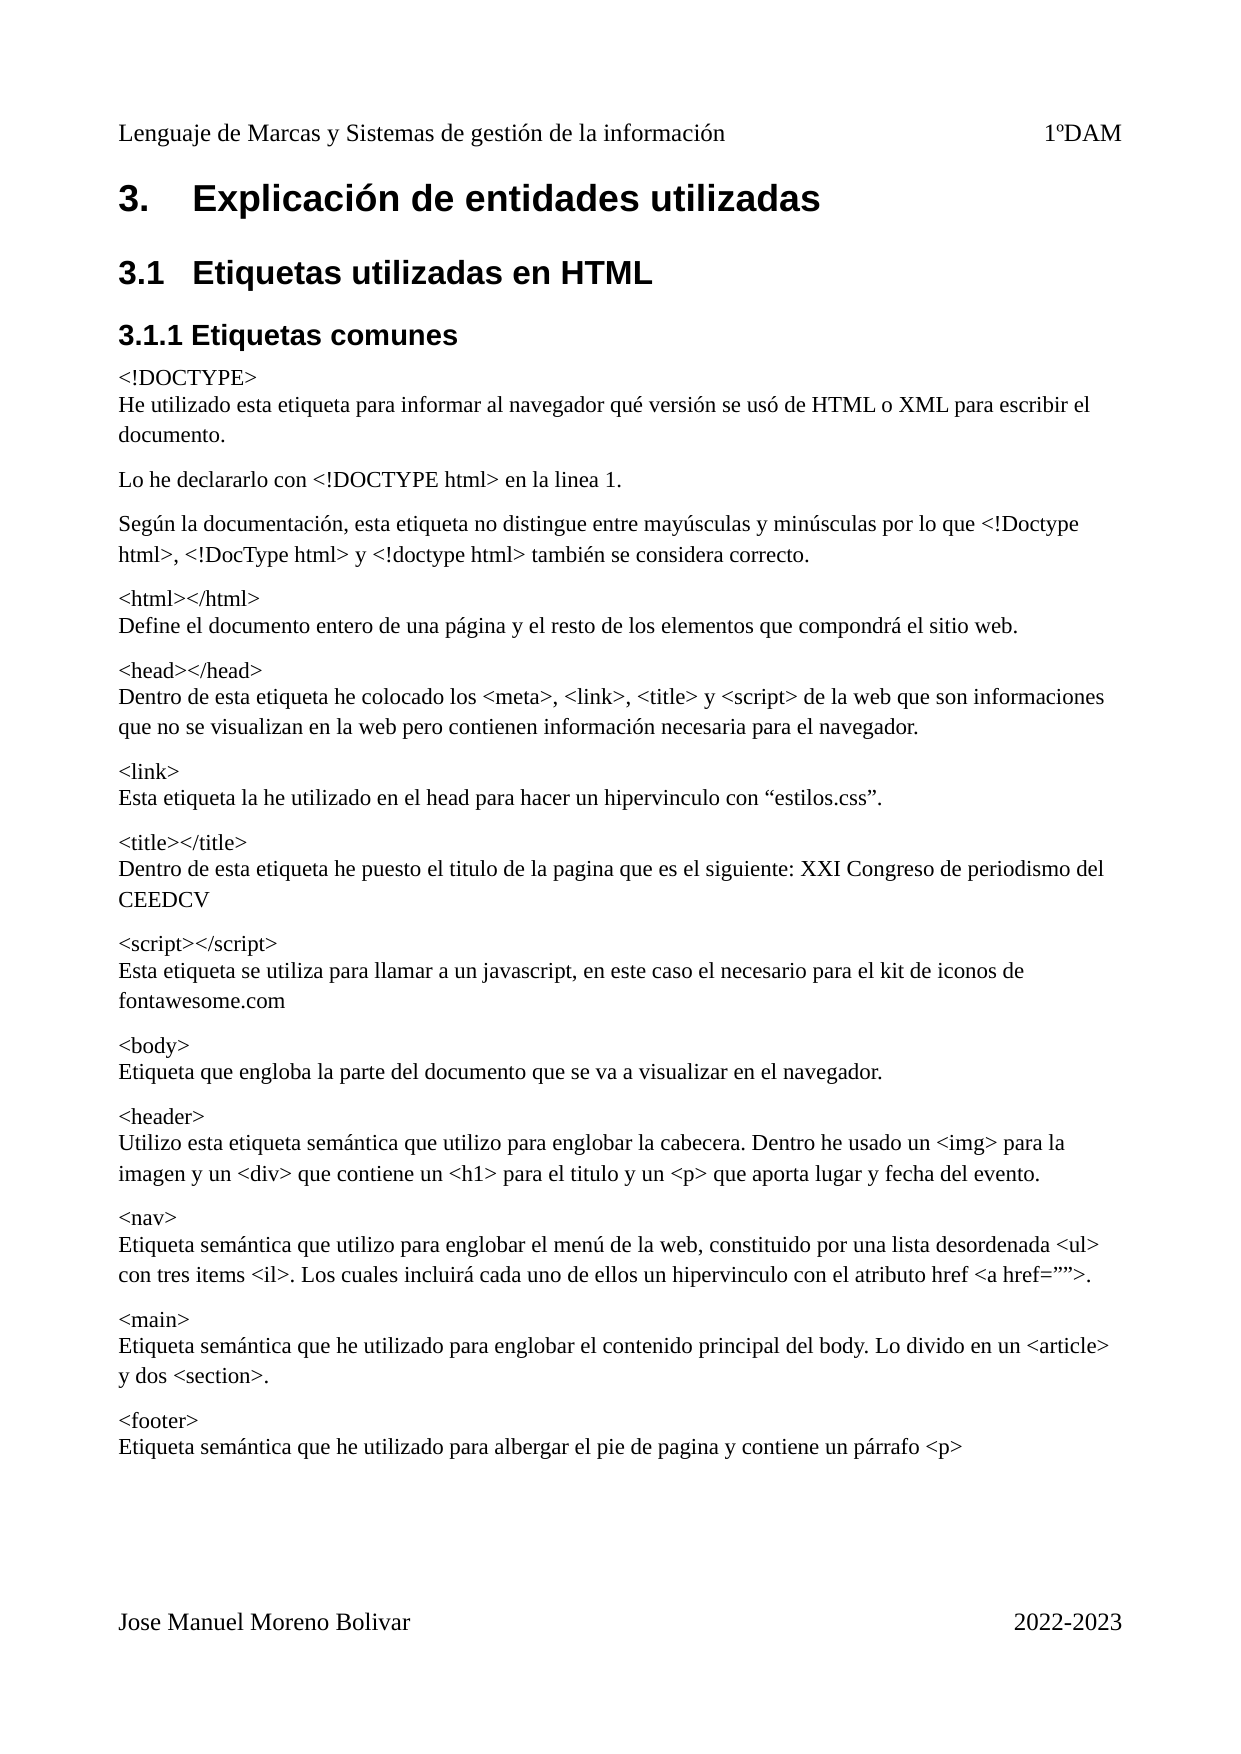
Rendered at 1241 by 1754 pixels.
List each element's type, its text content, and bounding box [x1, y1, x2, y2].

subtitle 3. Explicación de entidades utilizadas [118, 176, 1122, 219]
text Esta etiqueta se utiliza para llamar a un javascript, en este caso el necesario para el kit de iconos de fontawesome.com [118, 957, 1122, 1013]
text Esta etiqueta la he utilizado en el head para hacer un hipervinculo con “estilos.css”. [118, 784, 1122, 811]
text <body> [118, 1032, 1122, 1058]
text <nav> [118, 1204, 1122, 1231]
text He utilizado esta etiqueta para informar al navegador qué versión se usó de HTML o XML para escribir el documento. [118, 391, 1122, 447]
text <!DOCTYPE> [118, 364, 1122, 391]
text <script></script> [118, 931, 1122, 957]
text <main> [118, 1306, 1122, 1332]
text <footer> [118, 1407, 1122, 1433]
text Dentro de esta etiqueta he puesto el titulo de la pagina que es el siguiente: XXI Congreso de periodismo del CEEDCV [118, 856, 1122, 912]
subtitle 3.1 Etiquetas utilizadas en HTML [118, 253, 1122, 291]
text <link> [118, 758, 1122, 784]
text Dentro de esta etiqueta he colocado los <meta>, <link>, <title> y <script> de la web que son informaciones que no se visualizan en la web pero contienen información necesaria para el navegador. [118, 683, 1122, 739]
text Etiqueta semántica que he utilizado para englobar el contenido principal del body. Lo divido en un <article> y dos <section>. [118, 1332, 1122, 1389]
text Define el documento entero de una página y el resto de los elementos que compondrá el sitio web. [118, 612, 1122, 638]
text <html></html> [118, 586, 1122, 612]
text Lo he declararlo con <!DOCTYPE html> en la linea 1. [118, 466, 1122, 492]
text Según la documentación, esta etiqueta no distingue entre mayúsculas y minúsculas por lo que <!Doctype html>, <!DocType html> y <!doctype html> también se considera correcto. [118, 511, 1122, 567]
text Etiqueta semántica que utilizo para englobar el menú de la web, constituido por una lista desordenada <ul> con tres items <il>. Los cuales incluirá cada uno de ellos un hipervinculo con el atributo href <a href=””>. [118, 1231, 1122, 1287]
text Utilizo esta etiqueta semántica que utilizo para englobar la cabecera. Dentro he usado un <img> para la imagen y un <div> que contiene un <h1> para el titulo y un <p> que aporta lugar y fecha del evento. [118, 1129, 1122, 1186]
text Etiqueta que engloba la parte del documento que se va a visualizar en el navegador. [118, 1058, 1122, 1084]
subtitle 3.1.1 Etiquetas comunes [118, 318, 1122, 352]
text <title></title> [118, 829, 1122, 856]
text Etiqueta semántica que he utilizado para albergar el pie de pagina y contiene un párrafo <p> [118, 1433, 1122, 1460]
text <header> [118, 1103, 1122, 1129]
text <head></head> [118, 657, 1122, 683]
